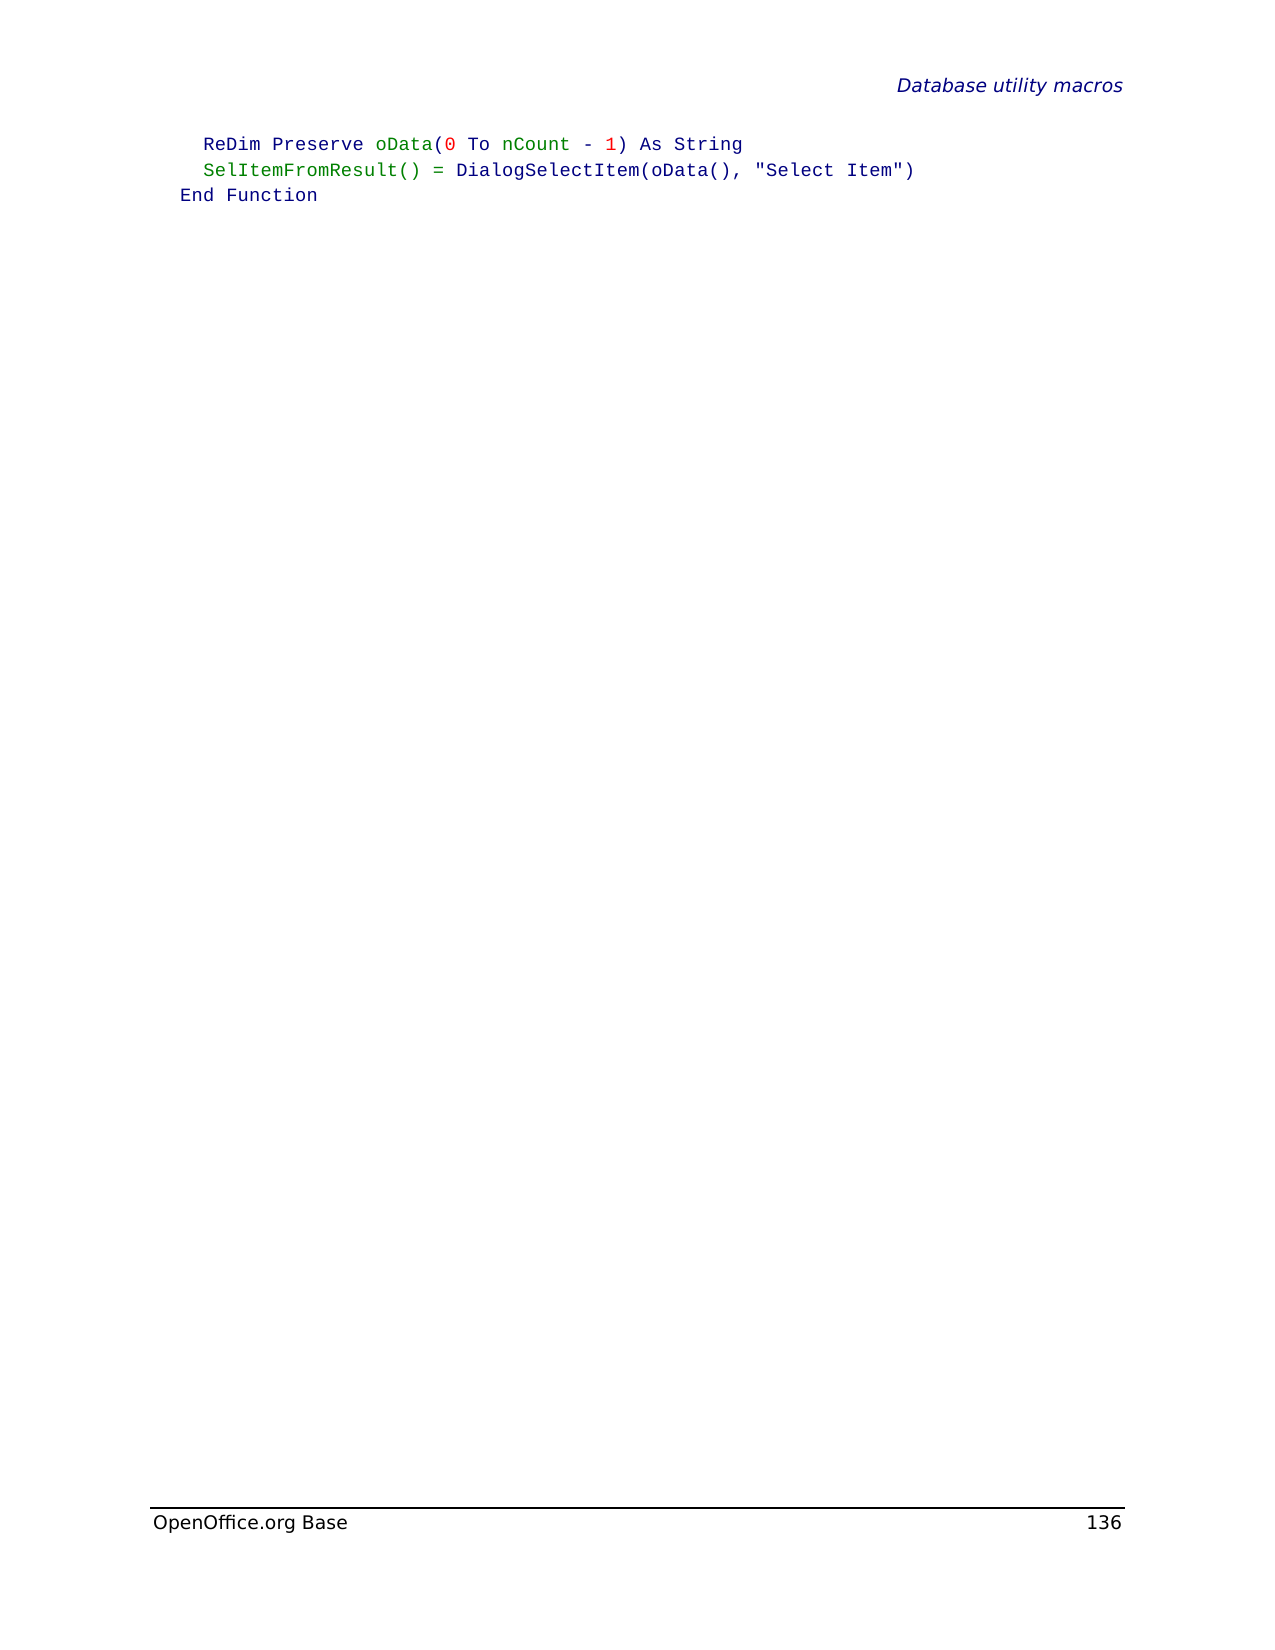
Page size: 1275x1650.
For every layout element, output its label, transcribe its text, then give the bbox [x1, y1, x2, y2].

text End Function [180, 186, 1125, 207]
text SelItemFromResult() = DialogSelectItem(oData(), "Select Item") [180, 160, 1125, 181]
text ReDim Preserve oData(0 To nCount - 1) As String [180, 134, 1125, 155]
